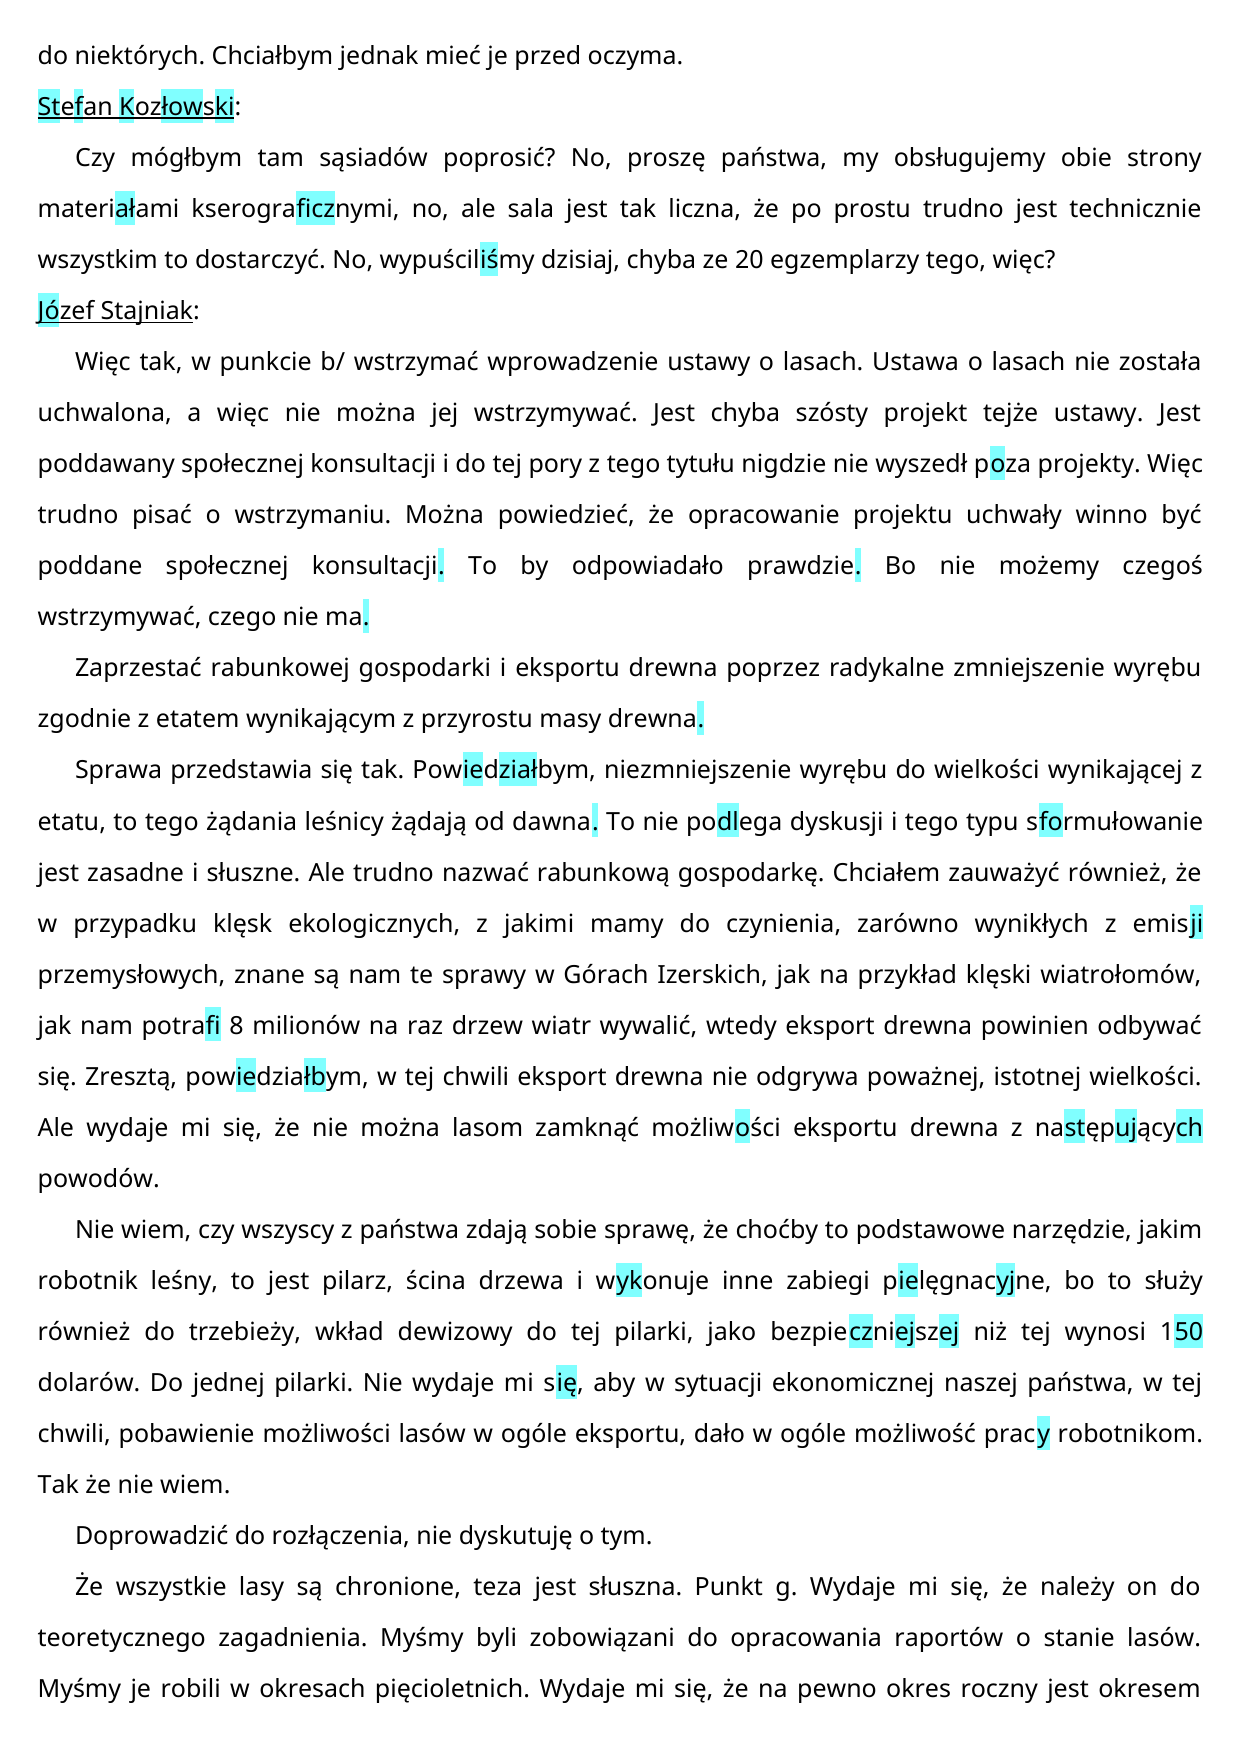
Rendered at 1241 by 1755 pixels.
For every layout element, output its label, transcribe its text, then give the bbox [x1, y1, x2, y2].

text Stefan Kozłowski: [37, 88, 1203, 123]
text Doprowadzić do rozłączenia, nie dyskutuję o tym. [37, 1518, 1203, 1552]
text Józef Stajniak: [37, 293, 1203, 327]
text Sprawa przedstawia się tak. Powiedziałbym, niezmniejszenie wyrębu do wielkości wynikającej z etatu, to tego żądania leśnicy żądają od dawna. To nie podlega dyskusji i tego typu sformułowanie jest zasadne i słuszne. Ale trudno nazwać rabunkową gospodarkę. Chciałem zauważyć również, że w przypadku klęsk ekologicznych, z jakimi mamy do czynienia, zarówno wynikłych z emisji przemysłowych, znane są nam te sprawy w Górach Izerskich, jak na przykład klęski wiatrołomów, jak nam potrafi 8 milionów na raz drzew wiatr wywalić, wtedy eksport drewna powinien odbywać się. Zresztą, powiedziałbym, w tej chwili eksport drewna nie odgrywa poważnej, istotnej wielkości. Ale wydaje mi się, że nie można lasom zamknąć możliwości eksportu drewna z następujących powodów. [37, 752, 1203, 1194]
text Więc tak, w punkcie b/ wstrzymać wprowadzenie ustawy o lasach. Ustawa o lasach nie została uchwalona, a więc nie można jej wstrzymywać. Jest chyba szósty projekt tejże ustawy. Jest poddawany społecznej konsultacji i do tej pory z tego tytułu nigdzie nie wyszedł poza projekty. Więc trudno pisać o wstrzymaniu. Można powiedzieć, że opracowanie projektu uchwały winno być poddane społecznej konsultacji. To by odpowiadało prawdzie. Bo nie możemy czegoś wstrzymywać, czego nie ma. [37, 344, 1203, 633]
text Nie wiem, czy wszyscy z państwa zdają sobie sprawę, że choćby to podstawowe narzędzie, jakim robotnik leśny, to jest pilarz, ścina drzewa i wykonuje inne zabiegi pielęgnacyjne, bo to służy również do trzebieży, wkład dewizowy do tej pilarki, jako bezpieczniejszej niż tej wynosi 150 dolarów. Do jednej pilarki. Nie wydaje mi się, aby w sytuacji ekonomicznej naszej państwa, w tej chwili, pobawienie możliwości lasów w ogóle eksportu, dało w ogóle możliwość pracy robotnikom. Tak że nie wiem. [37, 1211, 1203, 1501]
text do niektórych. Chciałbym jednak mieć je przed oczyma. [37, 37, 1203, 72]
text Że wszystkie lasy są chronione, teza jest słuszna. Punkt g. Wydaje mi się, że należy on do teoretycznego zagadnienia. Myśmy byli zobowiązani do opracowania raportów o stanie lasów. Myśmy je robili w okresach pięcioletnich. Wydaje mi się, że na pewno okres roczny jest okresem [37, 1569, 1203, 1705]
text Czy mógłbym tam sąsiadów poprosić? No, proszę państwa, my obsługujemy obie strony materiałami kserograficznymi, no, ale sala jest tak liczna, że po prostu trudno jest technicznie wszystkim to dostarczyć. No, wypuściliśmy dzisiaj, chyba ze 20 egzemplarzy tego, więc? [37, 139, 1203, 276]
text Zaprzestać rabunkowej gospodarki i eksportu drewna poprzez radykalne zmniejszenie wyrębu zgodnie z etatem wynikającym z przyrostu masy drewna. [37, 650, 1203, 735]
